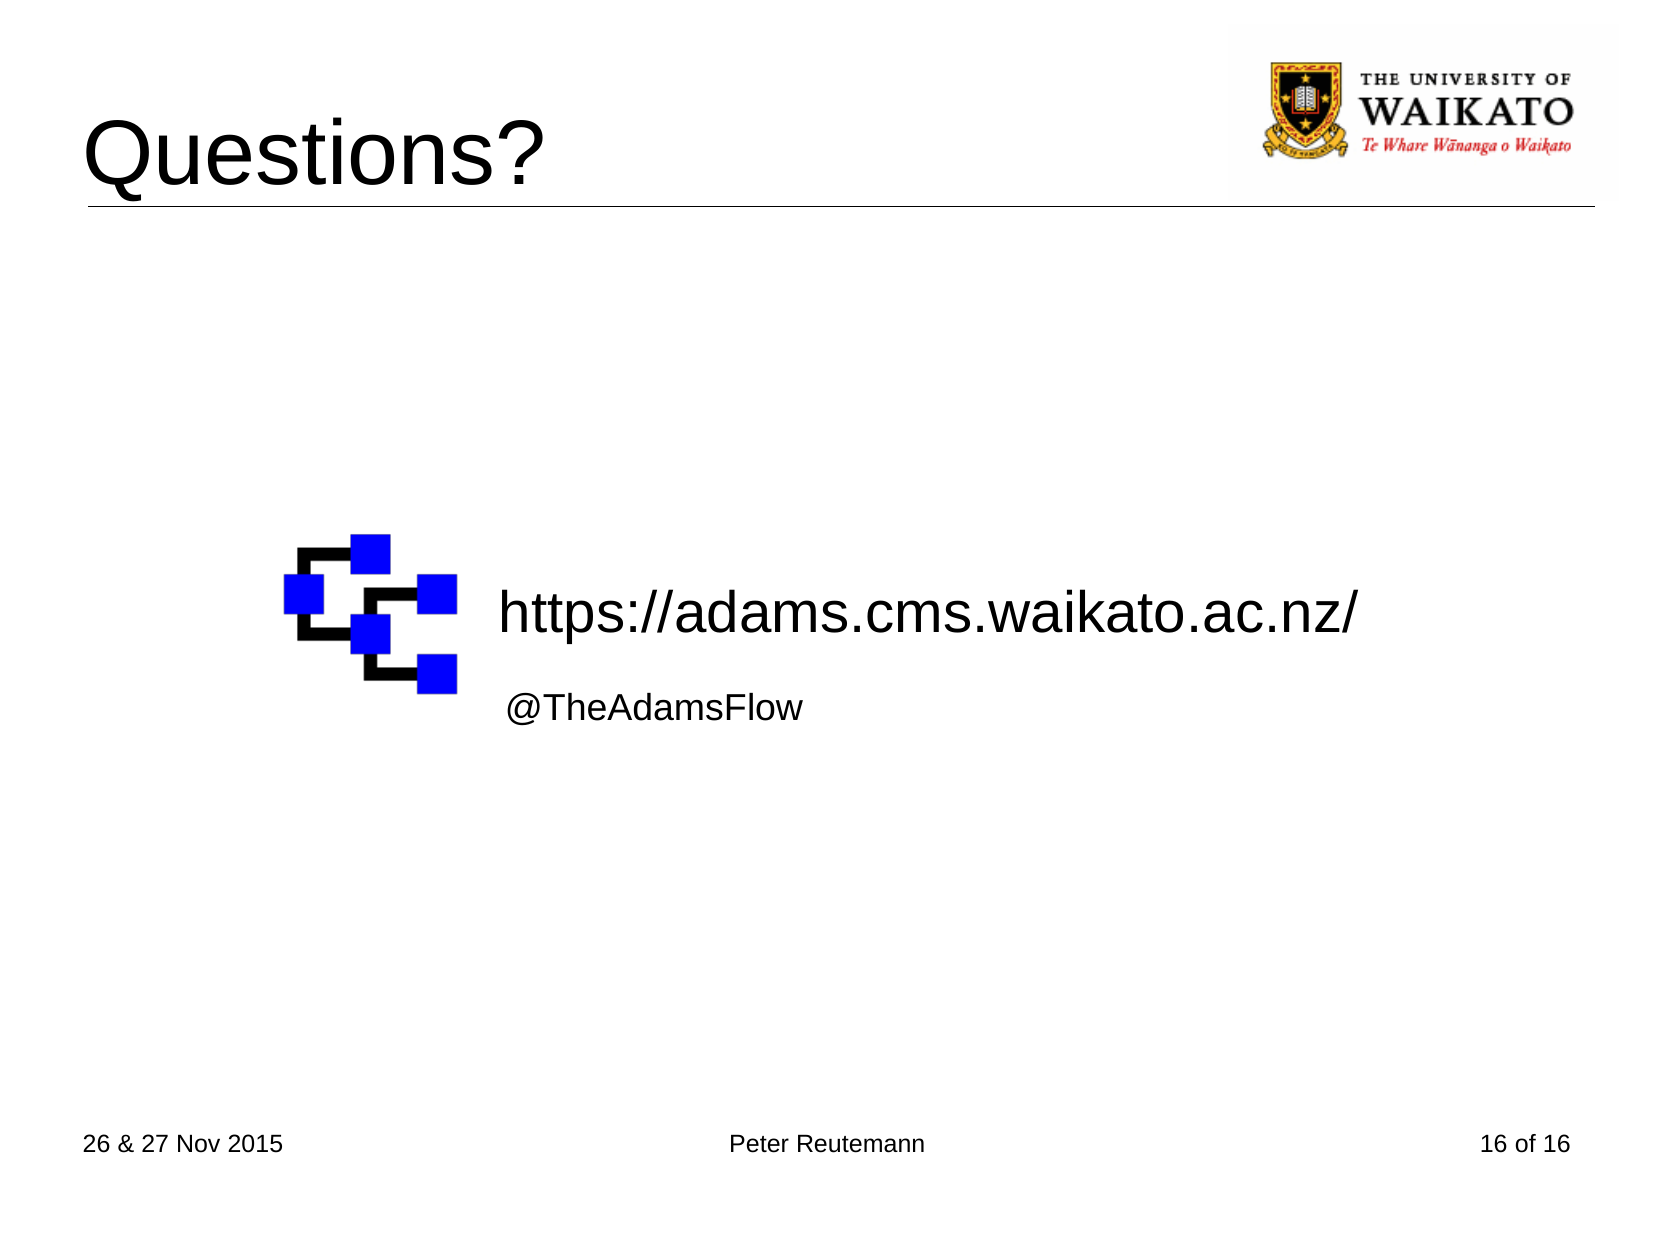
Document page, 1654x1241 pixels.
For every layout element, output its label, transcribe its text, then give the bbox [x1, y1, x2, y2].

picture [271, 508, 484, 721]
picture [1228, 24, 1619, 201]
text_box https://adams.cms.waikato.ac.nz/ [484, 572, 1418, 653]
title Questions? [82, 49, 1571, 257]
text_box @TheAdamsFlow [490, 679, 1140, 736]
